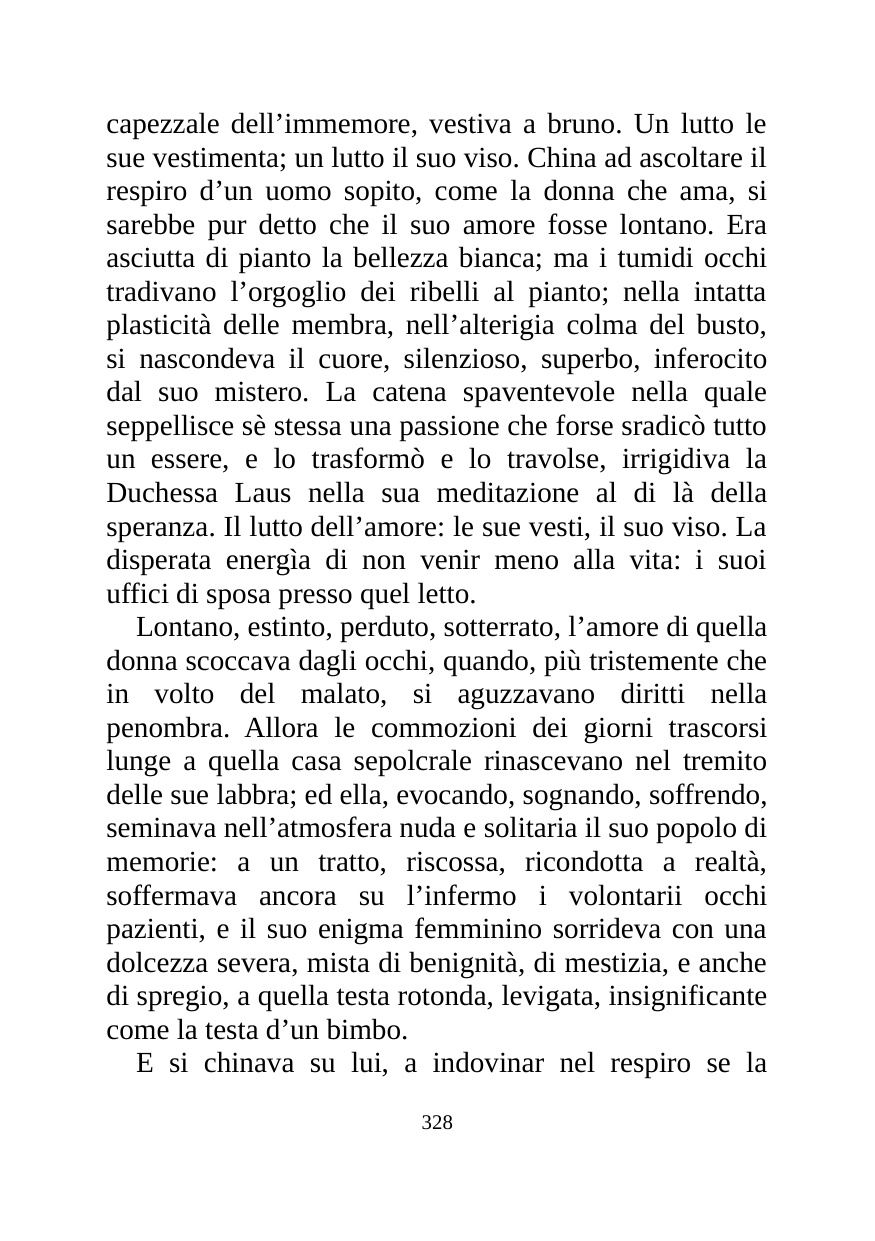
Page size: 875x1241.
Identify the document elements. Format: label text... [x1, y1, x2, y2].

text E si chinava su lui, a indovinar nel respiro se la [106, 1045, 768, 1079]
text capezzale dell’immemore, vestiva a bruno. Un lutto le sue vestimenta; un lutto il suo viso. China ad ascoltare il respiro d’un uomo sopito, come la donna che ama, si sarebbe pur detto che il suo amore fosse lontano. Era asciutta di pianto la bellezza bianca; ma i tumidi occhi tradivano l’orgoglio dei ribelli al pianto; nella intatta plasticità delle membra, nell’alterigia colma del busto, si nascondeva il cuore, silenzioso, superbo, inferocito dal suo mistero. La catena spaventevole nella quale seppellisce sè stessa una passione che forse sradicò tutto un essere, e lo trasformò e lo travolse, irrigidiva la Duchessa Laus nella sua meditazione al di là della speranza. Il lutto dell’amore: le sue vesti, il suo viso. La disperata energìa di non venir meno alla vita: i suoi uffici di sposa presso quel letto. [106, 106, 768, 609]
text Lontano, estinto, perduto, sotterrato, l’amore di quella donna scoccava dagli occhi, quando, più tristemente che in volto del malato, si aguzzavano diritti nella penombra. Allora le commozioni dei giorni trascorsi lunge a quella casa sepolcrale rinascevano nel tremito delle sue labbra; ed ella, evocando, sognando, soffrendo, seminava nell’atmosfera nuda e solitaria il suo popolo di memorie: a un tratto, riscossa, ricondotta a realtà, soffermava ancora su l’infermo i volontarii occhi pazienti, e il suo enigma femminino sorrideva con una dolcezza severa, mista di benignità, di mestizia, e anche di spregio, a quella testa rotonda, levigata, insignificante come la testa d’un bimbo. [106, 609, 768, 1045]
